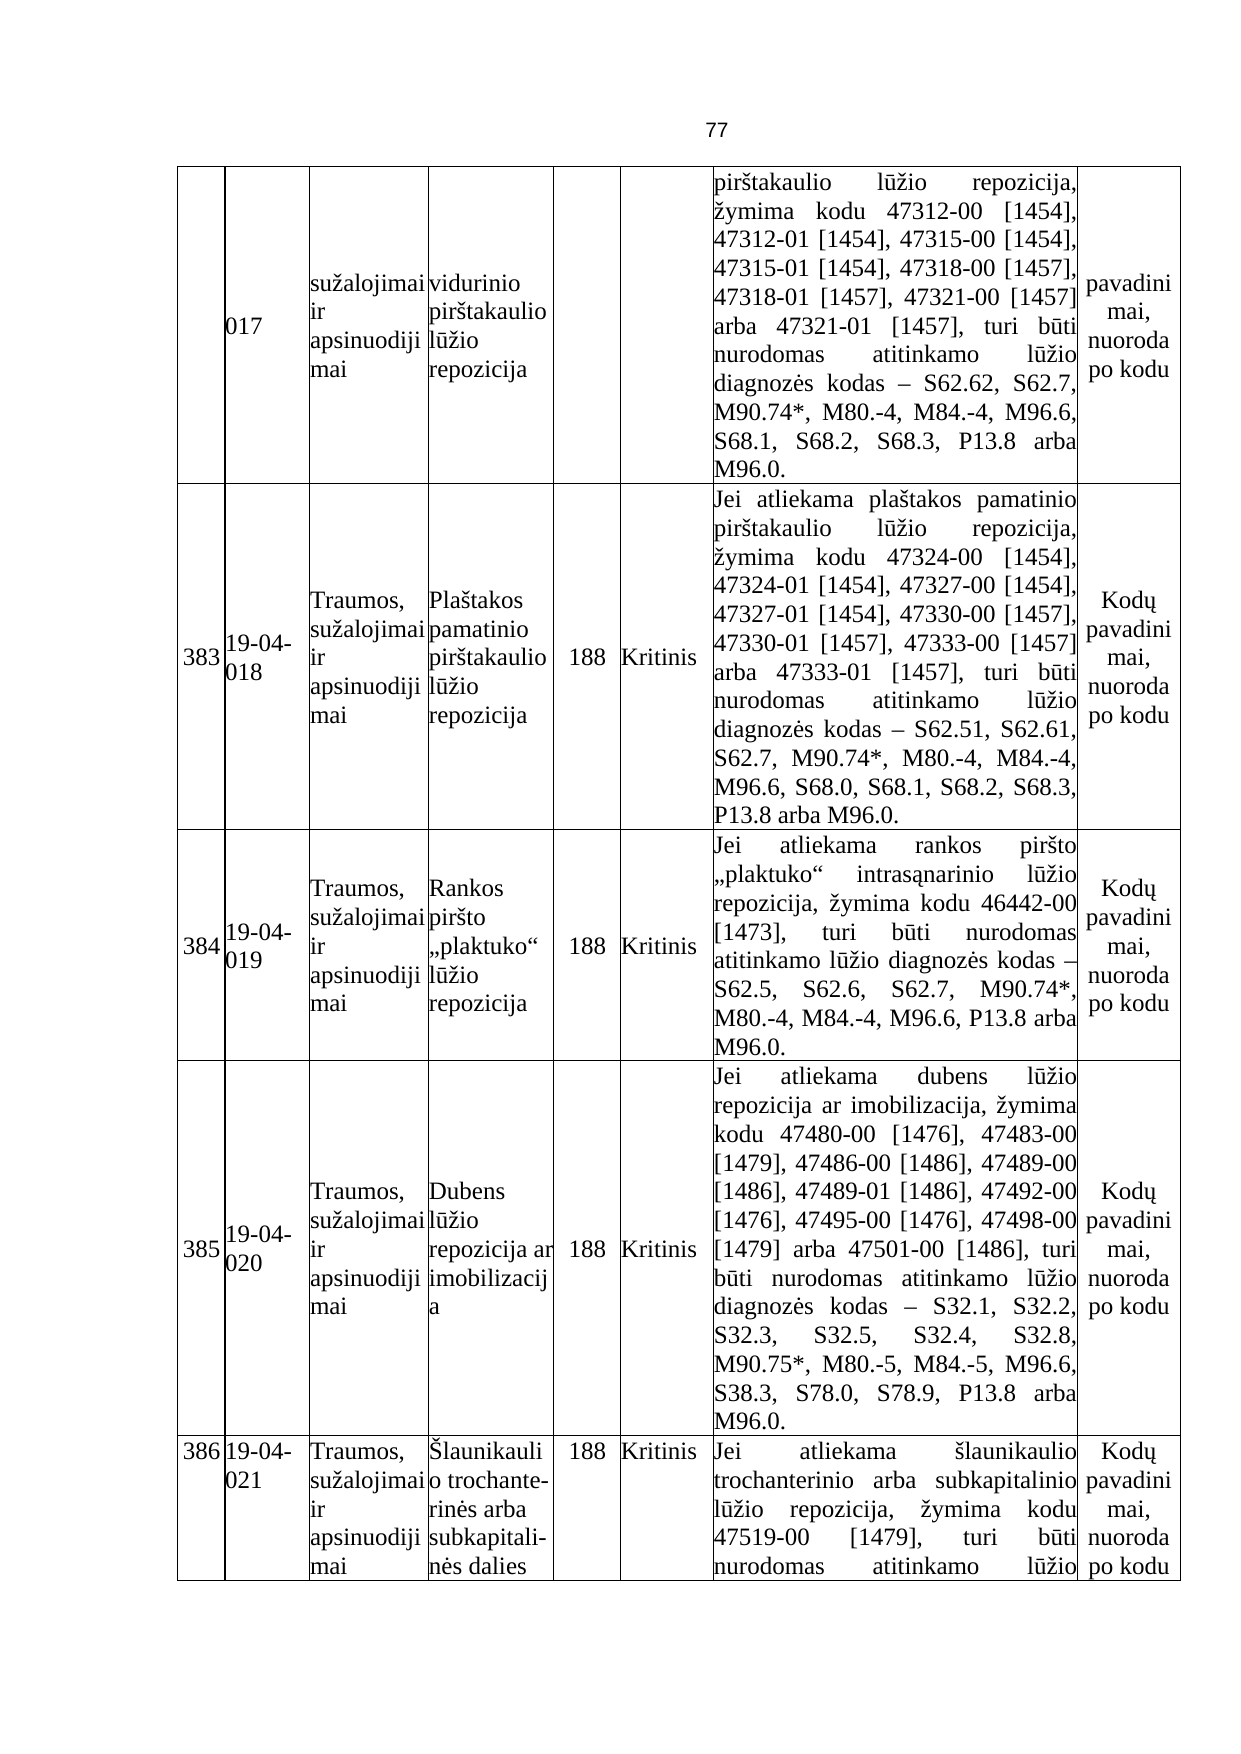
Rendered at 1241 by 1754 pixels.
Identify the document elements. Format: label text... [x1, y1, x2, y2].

table_cell 017 [226, 167, 309, 483]
table_cell Traumos, sužalojimai ir apsinuodijimai [310, 1436, 428, 1580]
table_cell Kodų pavadinimai, nuoroda po kodu [1078, 484, 1180, 829]
table_cell Kritinis [621, 1436, 713, 1580]
table_cell 19-04-018 [226, 484, 309, 829]
table_cell Kritinis [621, 484, 713, 829]
table_cell Kodų pavadinimai, nuoroda po kodu [1078, 830, 1180, 1060]
table_cell 188 [554, 830, 620, 1060]
table_cell pavadinimai, nuoroda po kodu [1078, 167, 1180, 483]
table_cell Kodų pavadinimai, nuoroda po kodu [1078, 1436, 1180, 1580]
table_cell 385 [178, 1061, 224, 1435]
table_cell 19-04-020 [226, 1061, 309, 1435]
table_cell 188 [554, 484, 620, 829]
table_cell [554, 167, 620, 483]
table_cell Jei atliekama plaštakos pamatinio pirštakaulio lūžio repozicija, žymima kodu 47324-00 [1454], 47324-01 [1454], 47327-00 [1454], 47327-01 [1454], 47330-00 [1457], 47330-01 [1457], 47333-00 [1457] arba 47333-01 [1457], turi būti nurodomas atitinkamo lūžio diagnozės kodas – S62.51, S62.61, S62.7, M90.74*, M80.-4, M84.-4, M96.6, S68.0, S68.1, S68.2, S68.3, P13.8 arba M96.0. [714, 484, 1077, 829]
table_cell Dubens lūžio repozicija ar imobilizacija [429, 1061, 553, 1435]
table_cell pirštakaulio lūžio repozicija, žymima kodu 47312-00 [1454], 47312-01 [1454], 47315-00 [1454], 47315-01 [1454], 47318-00 [1457], 47318-01 [1457], 47321-00 [1457] arba 47321-01 [1457], turi būti nurodomas atitinkamo lūžio diagnozės kodas – S62.62, S62.7, M90.74*, M80.-4, M84.-4, M96.6, S68.1, S68.2, S68.3, P13.8 arba M96.0. [714, 167, 1077, 483]
table_cell 383 [178, 484, 224, 829]
table_cell Kodų pavadinimai, nuoroda po kodu [1078, 1061, 1180, 1435]
table_cell Kritinis [621, 1061, 713, 1435]
table_cell Rankos piršto „plaktuko“ lūžio repozicija [429, 830, 553, 1060]
table_cell Šlaunikaulio trochante-rinės arba subkapitali-nės dalies [429, 1436, 553, 1580]
table_cell Traumos, sužalojimai ir apsinuodijimai [310, 484, 428, 829]
table_cell 386 [178, 1436, 224, 1580]
table_cell sužalojimai ir apsinuodijimai [310, 167, 428, 483]
table_cell Traumos, sužalojimai ir apsinuodijimai [310, 830, 428, 1060]
table_cell vidurinio pirštakaulio lūžio repozicija [429, 167, 553, 483]
table_cell 188 [554, 1061, 620, 1435]
table_cell [621, 167, 713, 483]
table_cell 384 [178, 830, 224, 1060]
table_cell Jei atliekama rankos piršto „plaktuko“ intrasąnarinio lūžio repozicija, žymima kodu 46442-00 [1473], turi būti nurodomas atitinkamo lūžio diagnozės kodas – S62.5, S62.6, S62.7, M90.74*, M80.-4, M84.-4, M96.6, P13.8 arba M96.0. [714, 830, 1077, 1060]
table_cell [178, 167, 224, 483]
table_cell Jei atliekama dubens lūžio repozicija ar imobilizacija, žymima kodu 47480-00 [1476], 47483-00 [1479], 47486-00 [1486], 47489-00 [1486], 47489-01 [1486], 47492-00 [1476], 47495-00 [1476], 47498-00 [1479] arba 47501-00 [1486], turi būti nurodomas atitinkamo lūžio diagnozės kodas – S32.1, S32.2, S32.3, S32.5, S32.4, S32.8, M90.75*, M80.-5, M84.-5, M96.6, S38.3, S78.0, S78.9, P13.8 arba M96.0. [714, 1061, 1077, 1435]
table_cell 188 [554, 1436, 620, 1580]
table_cell Traumos, sužalojimai ir apsinuodijimai [310, 1061, 428, 1435]
table_cell Kritinis [621, 830, 713, 1060]
table_cell Plaštakos pamatinio pirštakaulio lūžio repozicija [429, 484, 553, 829]
table_cell 19-04-019 [226, 830, 309, 1060]
table_cell Jei atliekama šlaunikaulio trochanterinio arba subkapitalinio lūžio repozicija, žymima kodu 47519-00 [1479], turi būti nurodomas atitinkamo lūžio [714, 1436, 1077, 1580]
table_cell 19-04-021 [226, 1436, 309, 1580]
